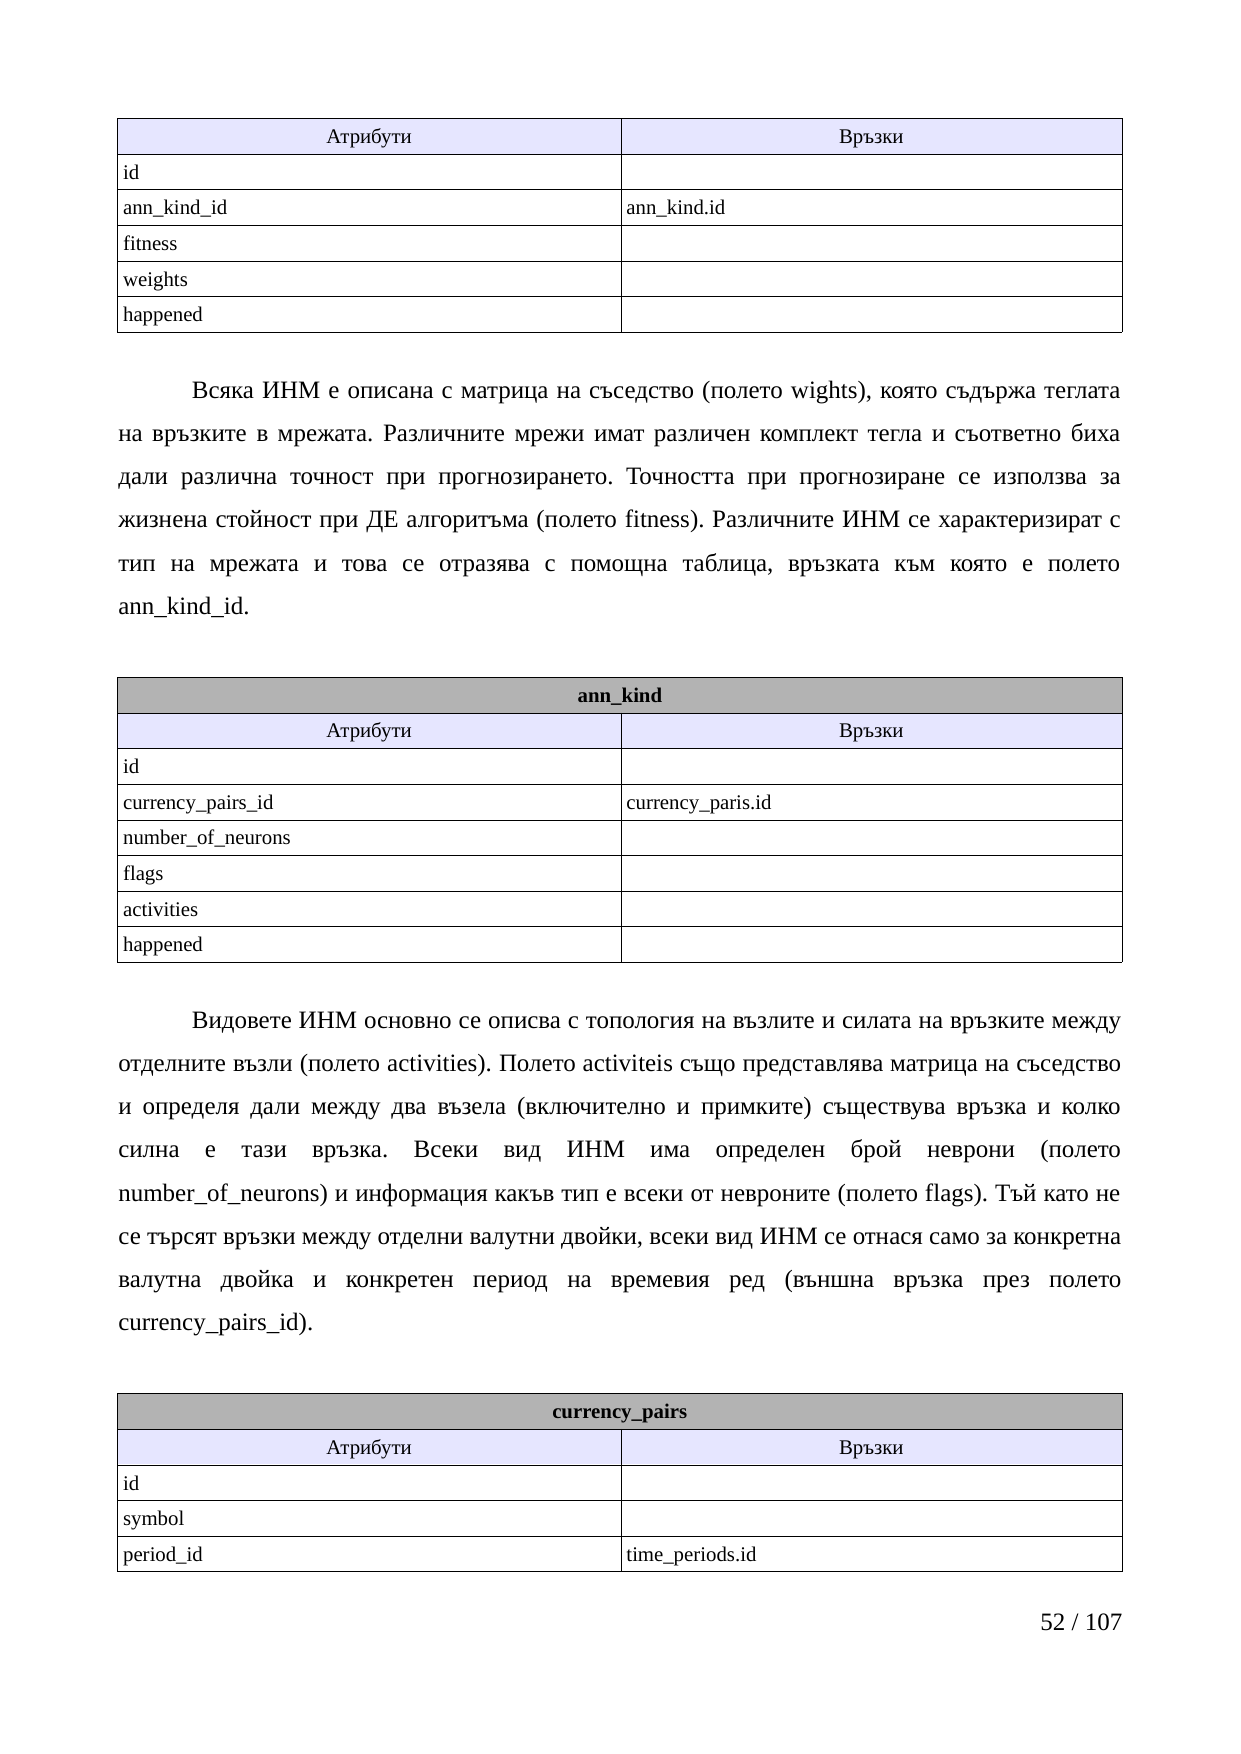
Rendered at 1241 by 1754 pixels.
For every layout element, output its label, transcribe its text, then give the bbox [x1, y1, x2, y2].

table_cell id [118, 749, 621, 784]
table_cell Атрибути [118, 119, 621, 154]
table_cell id [118, 155, 621, 189]
table_cell ann_kind.id [622, 190, 1122, 225]
table_cell id [118, 1466, 621, 1500]
table_cell Атрибути [118, 1430, 621, 1464]
table_cell currency_pairs_id [118, 785, 621, 819]
table_cell Връзки [622, 119, 1122, 154]
table_cell [622, 927, 1122, 962]
table_cell Атрибути [118, 714, 621, 748]
table_cell [622, 856, 1122, 891]
table_header currency_pairs [118, 1394, 1122, 1429]
table_cell [622, 262, 1122, 296]
table_cell activities [118, 892, 621, 926]
table_cell Връзки [622, 714, 1122, 748]
table_cell number_of_neurons [118, 821, 621, 855]
table_cell weights [118, 262, 621, 296]
table_cell ann_kind_id [118, 190, 621, 225]
table_cell [622, 226, 1122, 261]
table_cell [622, 297, 1122, 332]
table_cell [622, 155, 1122, 189]
text Видовете ИНМ основно се описва с топология на възлите и силата на връзките между отделните възли (полето activities). Полето activiteis също представлява матрица на съседство и определя дали между два възела (включително и примките) съществува връзка и колко силна е тази връзка. Всеки вид ИНМ има определен брой неврони (полето number_of_neurons) и информация какъв тип е всеки от невроните (полето flags). Тъй като не се търсят връзки между отделни валутни двойки, всеки вид ИНМ се отнася само за конкретна валутна двойка и конкретен период на времевия ред (външна връзка през полето currency_pairs_id). [118, 1005, 1122, 1336]
table_header ann_kind [118, 678, 1122, 713]
table_cell flags [118, 856, 621, 891]
table_cell [622, 1466, 1122, 1500]
table_cell [622, 892, 1122, 926]
table_cell [622, 1501, 1122, 1536]
table_cell happened [118, 297, 621, 332]
table_cell happened [118, 927, 621, 962]
table_cell fitness [118, 226, 621, 261]
table_cell [622, 749, 1122, 784]
table_cell currency_paris.id [622, 785, 1122, 819]
text Всяка ИНМ е описана с матрица на съседство (полето wights), която съдържа теглата на връзките в мрежата. Различните мрежи имат различен комплект тегла и съответно биха дали различна точност при прогнозирането. Точността при прогнозиране се използва за жизнена стойност при ДЕ алгоритъма (полето fitness). Различните ИНМ се характеризират с тип на мрежата и това се отразява с помощна таблица, връзката към която е полето ann_kind_id. [118, 375, 1122, 619]
table_cell period_id [118, 1537, 621, 1571]
table_cell time_periods.id [622, 1537, 1122, 1571]
table_cell Връзки [622, 1430, 1122, 1464]
table_cell [622, 821, 1122, 855]
table_cell symbol [118, 1501, 621, 1536]
